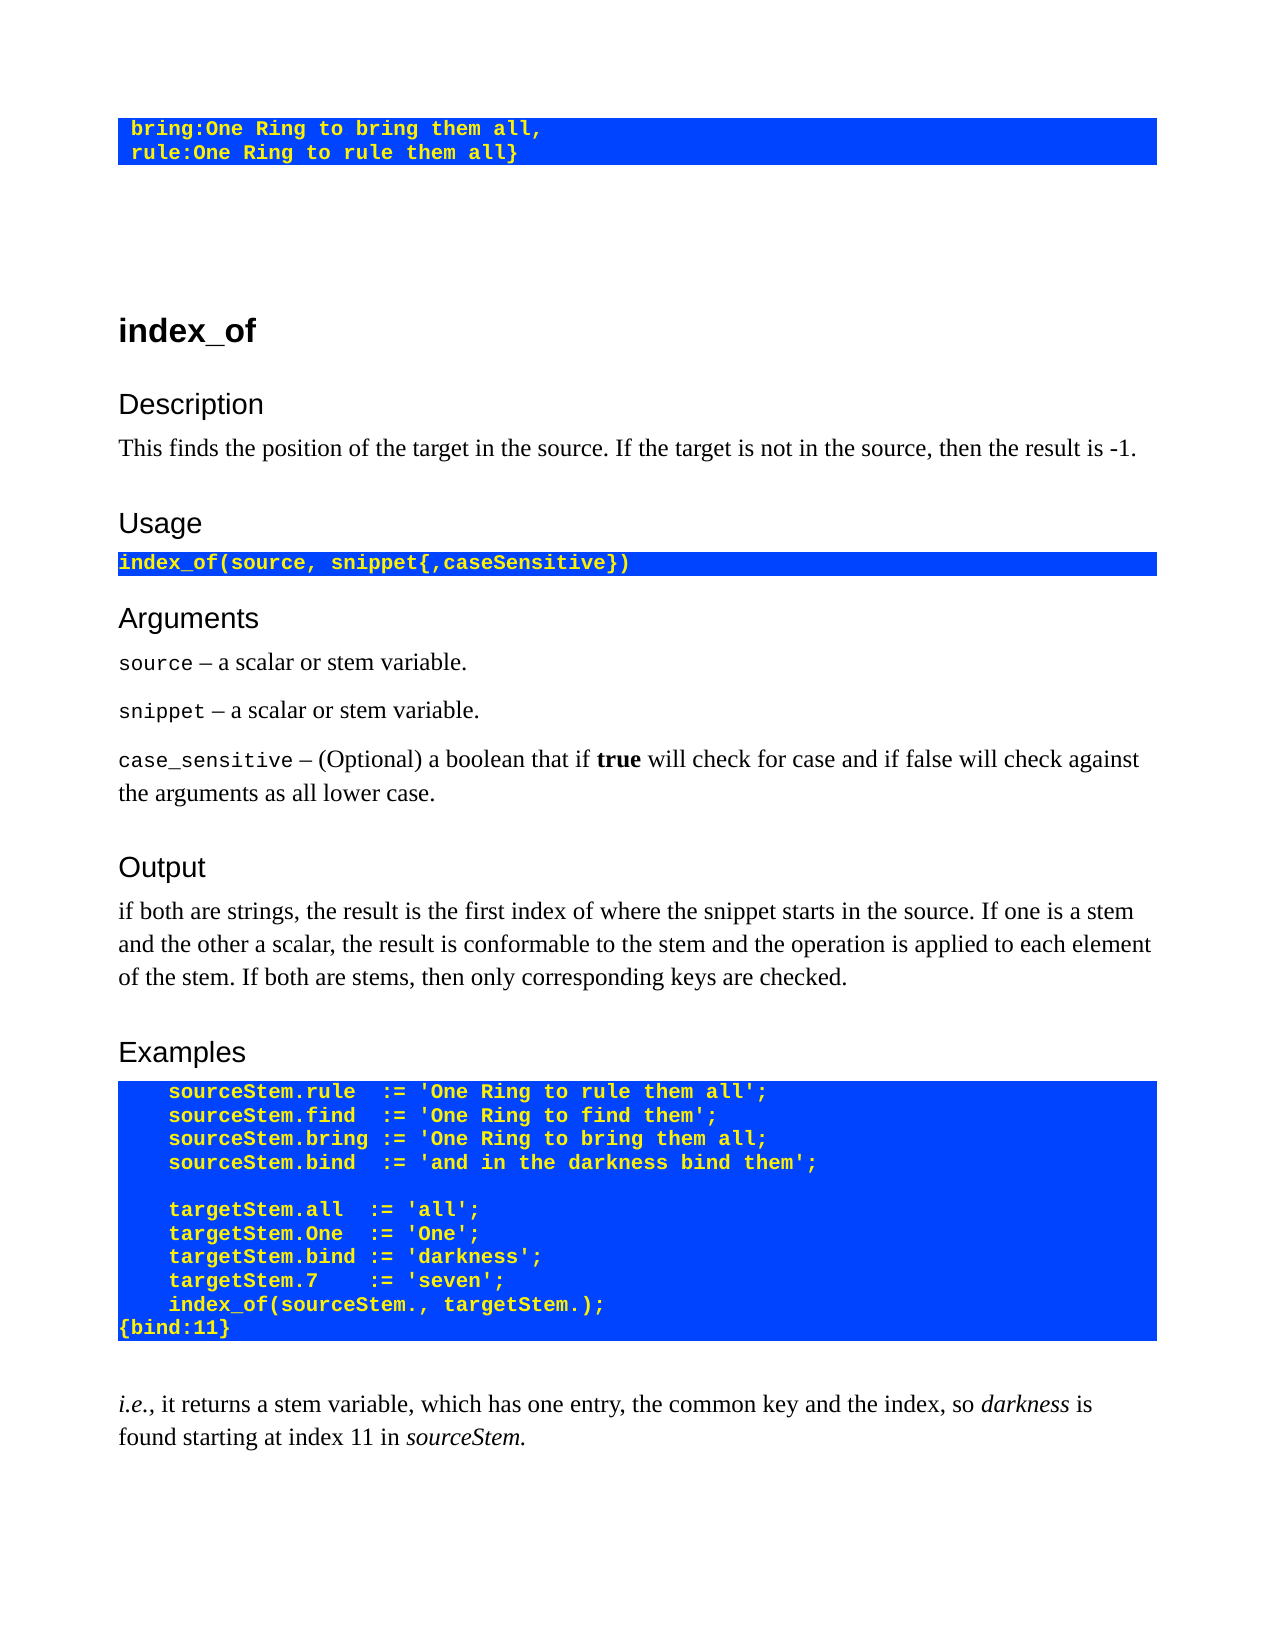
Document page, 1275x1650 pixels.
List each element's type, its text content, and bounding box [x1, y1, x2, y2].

subtitle Usage [118, 506, 1157, 539]
text targetStem.bind := 'darkness'; [118, 1246, 1157, 1270]
text sourceStem.find := 'One Ring to find them'; [118, 1104, 1157, 1128]
text bring:One Ring to bring them all, [118, 118, 1157, 142]
text rule:One Ring to rule them all} [118, 142, 1157, 165]
subtitle Description [118, 387, 1157, 421]
text snippet – a scalar or stem variable. [118, 695, 1157, 725]
text targetStem.7 := 'seven'; [118, 1270, 1157, 1294]
text case_sensitive – (Optional) a boolean that if true will check for case and if false will check against the arguments as all lower case. [118, 744, 1157, 806]
subtitle Output [118, 850, 1157, 884]
text if both are strings, the result is the first index of where the snippet starts in the source. If one is a stem and the other a scalar, the result is conformable to the stem and the operation is applied to each element of the stem. If both are stems, then only corresponding keys are checked. [118, 896, 1157, 991]
subtitle index_of [118, 234, 1157, 350]
text i.e., it returns a stem variable, which has one entry, the common key and the index, so darkness is found starting at index 11 in sourceStem. [118, 1389, 1157, 1450]
text source – a scalar or stem variable. [118, 647, 1157, 676]
text sourceStem.bring := 'One Ring to bring them all; [118, 1128, 1157, 1152]
text index_of(sourceStem., targetStem.); [118, 1294, 1157, 1317]
text sourceStem.bind := 'and in the darkness bind them'; [118, 1152, 1157, 1176]
text This finds the position of the target in the source. If the target is not in the source, then the result is -1. [118, 433, 1157, 462]
subtitle Arguments [118, 601, 1157, 634]
text targetStem.all := 'all'; [118, 1199, 1157, 1223]
subtitle Examples [118, 1035, 1157, 1068]
text index_of(source, snippet{,caseSensitive}) [118, 552, 1157, 576]
text sourceStem.rule := 'One Ring to rule them all'; [118, 1081, 1157, 1104]
text targetStem.One := 'One'; [118, 1223, 1157, 1246]
text {bind:11} [118, 1317, 1157, 1341]
